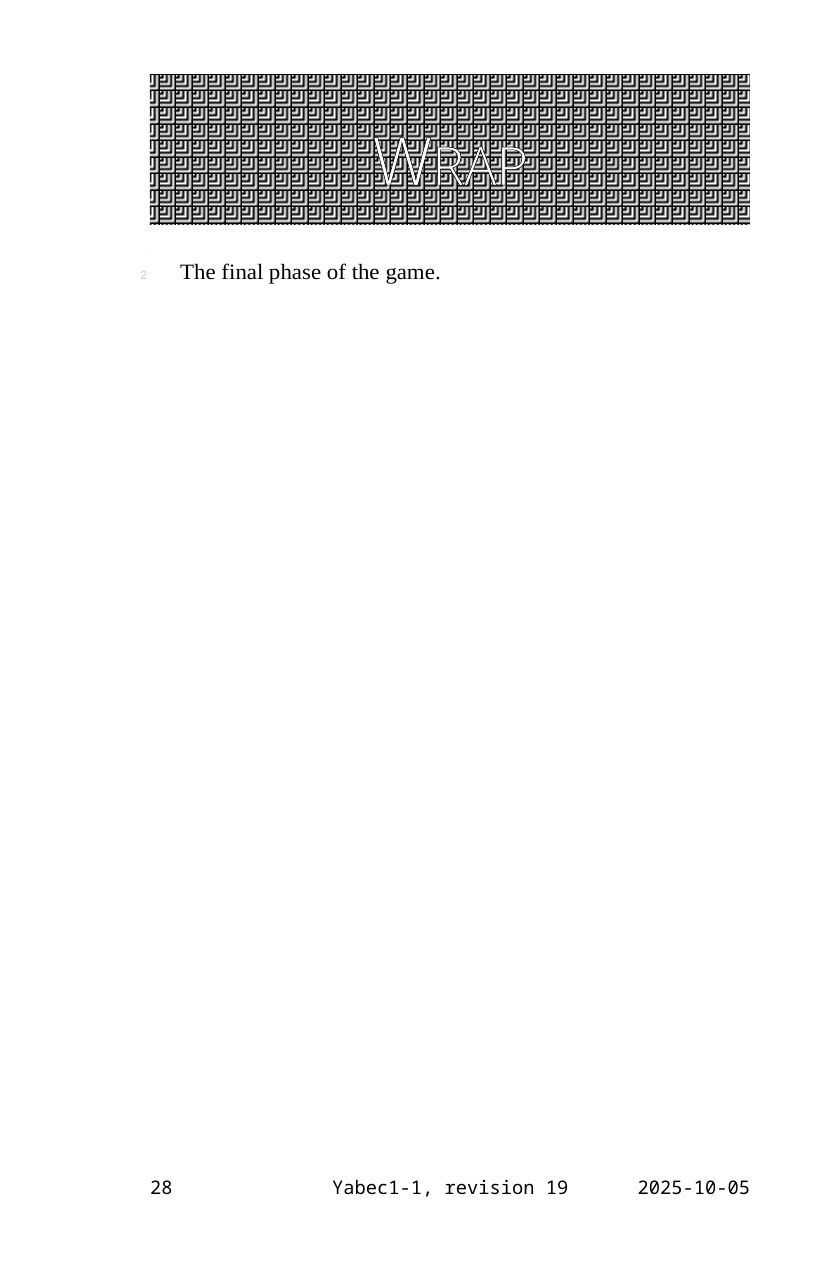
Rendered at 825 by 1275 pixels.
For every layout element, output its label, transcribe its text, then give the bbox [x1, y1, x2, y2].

picture [149, 74, 750, 225]
text The final phase of the game. [150, 260, 750, 284]
